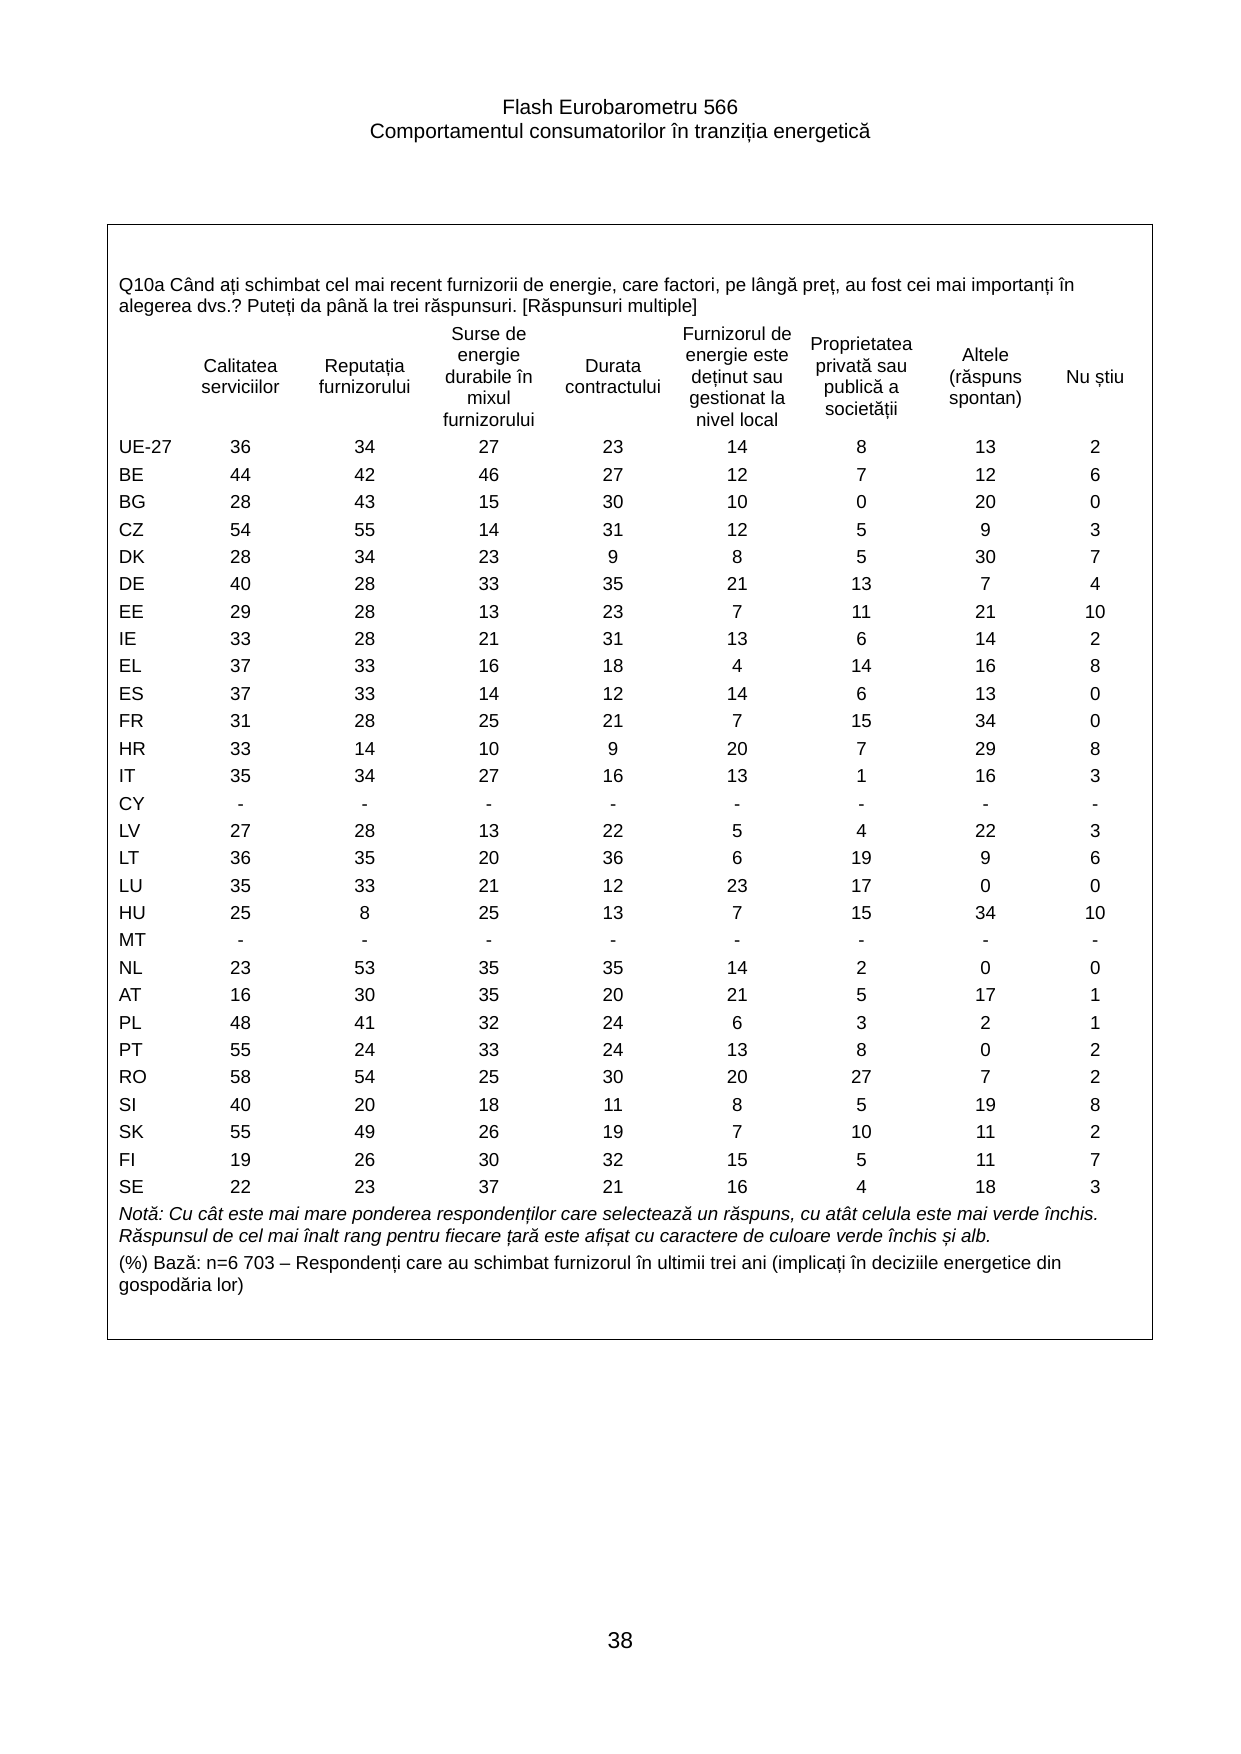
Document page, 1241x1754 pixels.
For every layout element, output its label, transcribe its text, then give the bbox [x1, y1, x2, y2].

table_cell 0 [1048, 954, 1142, 981]
table_cell 20 [675, 735, 799, 762]
table_cell 8 [1048, 653, 1142, 680]
table_cell 37 [178, 653, 302, 680]
table_cell 16 [923, 762, 1047, 789]
table_cell 13 [923, 680, 1047, 707]
table_cell AT [116, 981, 178, 1008]
table_cell 36 [551, 844, 675, 872]
table_cell 27 [799, 1063, 923, 1091]
table_cell 2 [1048, 433, 1142, 461]
table_cell 6 [675, 844, 799, 872]
table_cell 16 [923, 653, 1047, 680]
table_cell FR [116, 707, 178, 734]
table_cell 14 [427, 515, 551, 543]
table_cell 26 [303, 1146, 427, 1173]
table_cell 10 [675, 488, 799, 515]
table_cell 10 [427, 735, 551, 762]
table_cell 8 [799, 433, 923, 461]
table_cell 20 [303, 1091, 427, 1118]
table_cell 22 [178, 1173, 302, 1200]
table_cell [116, 320, 178, 433]
table_cell 4 [1048, 570, 1142, 598]
table_cell HU [116, 899, 178, 926]
table_cell 23 [427, 543, 551, 570]
table_cell 24 [551, 1009, 675, 1036]
table_cell - [551, 789, 675, 817]
table_cell 12 [551, 680, 675, 707]
table_cell 14 [303, 735, 427, 762]
table_cell 7 [675, 899, 799, 926]
table_cell BG [116, 488, 178, 515]
table_cell 29 [178, 598, 302, 625]
table_cell MT [116, 926, 178, 954]
table_cell 42 [303, 461, 427, 488]
table_cell 35 [551, 570, 675, 598]
table_cell 30 [303, 981, 427, 1008]
table_cell 17 [799, 872, 923, 899]
table_cell 15 [427, 488, 551, 515]
table_cell 18 [551, 653, 675, 680]
table_cell 28 [303, 598, 427, 625]
table_cell 7 [1048, 1146, 1142, 1173]
table_cell DK [116, 543, 178, 570]
table_cell 2 [923, 1009, 1047, 1036]
table_cell 11 [551, 1091, 675, 1118]
table_cell 0 [1048, 680, 1142, 707]
table_cell 7 [675, 1118, 799, 1146]
table_cell 18 [923, 1173, 1047, 1200]
table_cell 27 [551, 461, 675, 488]
table_cell 5 [799, 1146, 923, 1173]
table_cell 10 [799, 1118, 923, 1146]
table_cell 18 [427, 1091, 551, 1118]
table_cell 6 [675, 1009, 799, 1036]
table_cell 0 [923, 1036, 1047, 1063]
table_cell 7 [675, 598, 799, 625]
table_cell 23 [178, 954, 302, 981]
table_cell 32 [427, 1009, 551, 1036]
table_cell 40 [178, 1091, 302, 1118]
table_cell 53 [303, 954, 427, 981]
table_cell - [675, 789, 799, 817]
table_cell 12 [923, 461, 1047, 488]
table_cell 26 [427, 1118, 551, 1146]
table_cell DE [116, 570, 178, 598]
table_cell 25 [427, 899, 551, 926]
table_cell 2 [799, 954, 923, 981]
table_cell - [799, 789, 923, 817]
table_cell - [427, 789, 551, 817]
table_cell 16 [178, 981, 302, 1008]
table_cell 11 [923, 1118, 1047, 1146]
table_cell 15 [675, 1146, 799, 1173]
table_cell LV [116, 817, 178, 844]
table_cell 20 [427, 844, 551, 872]
table_cell 0 [923, 872, 1047, 899]
table_cell 24 [551, 1036, 675, 1063]
table_cell 13 [551, 899, 675, 926]
table_cell 41 [303, 1009, 427, 1036]
table_cell 36 [178, 844, 302, 872]
table_cell 5 [799, 1091, 923, 1118]
table_cell (%) Bază: n=6 703 – Respondenți care au schimbat furnizorul în ultimii trei ani (implicați în deciziile energetice din gospodăria lor) [116, 1249, 1142, 1298]
table_cell 35 [178, 872, 302, 899]
table_cell 3 [1048, 762, 1142, 789]
table_cell - [303, 789, 427, 817]
table_cell 28 [178, 543, 302, 570]
table_cell 20 [675, 1063, 799, 1091]
table_cell 37 [178, 680, 302, 707]
table_cell 34 [303, 433, 427, 461]
table_cell Surse de energie durabile în mixul furnizorului [427, 320, 551, 433]
table_cell 55 [178, 1118, 302, 1146]
table_cell 33 [427, 1036, 551, 1063]
table_cell 25 [178, 899, 302, 926]
table_cell 4 [799, 817, 923, 844]
table_cell 3 [1048, 1173, 1142, 1200]
table_cell 34 [303, 762, 427, 789]
table_cell 33 [303, 680, 427, 707]
table_cell 33 [303, 653, 427, 680]
table_cell 54 [303, 1063, 427, 1091]
table_cell 16 [551, 762, 675, 789]
table_cell 31 [551, 625, 675, 652]
table_cell 34 [923, 707, 1047, 734]
table_cell - [551, 926, 675, 954]
table_cell 9 [551, 735, 675, 762]
table_cell 21 [675, 981, 799, 1008]
table_cell 14 [923, 625, 1047, 652]
table_cell 13 [675, 762, 799, 789]
table_cell 7 [923, 1063, 1047, 1091]
table_cell 46 [427, 461, 551, 488]
table_cell HR [116, 735, 178, 762]
table_cell - [178, 789, 302, 817]
table_cell 20 [551, 981, 675, 1008]
table_cell 23 [675, 872, 799, 899]
table_cell IT [116, 762, 178, 789]
table_cell 35 [551, 954, 675, 981]
table_cell 29 [923, 735, 1047, 762]
table_cell 34 [923, 899, 1047, 926]
table_cell 12 [675, 515, 799, 543]
table_cell 35 [178, 762, 302, 789]
table_cell Calitatea serviciilor [178, 320, 302, 433]
table_cell 28 [178, 488, 302, 515]
table_cell 48 [178, 1009, 302, 1036]
table_cell 5 [799, 981, 923, 1008]
table_cell 8 [1048, 735, 1142, 762]
table_cell 35 [303, 844, 427, 872]
table_cell 11 [799, 598, 923, 625]
table_cell 5 [675, 817, 799, 844]
table_cell 22 [551, 817, 675, 844]
table_cell EE [116, 598, 178, 625]
table_cell 2 [1048, 1036, 1142, 1063]
table_cell 9 [923, 515, 1047, 543]
table_cell 21 [551, 707, 675, 734]
table_cell - [427, 926, 551, 954]
table_cell 1 [1048, 981, 1142, 1008]
table_cell 7 [1048, 543, 1142, 570]
table_cell 2 [1048, 1063, 1142, 1091]
table_cell 14 [427, 680, 551, 707]
table_cell 11 [923, 1146, 1047, 1173]
table_cell 23 [303, 1173, 427, 1200]
table_cell Altele (răspuns spontan) [923, 320, 1047, 433]
table_cell 36 [178, 433, 302, 461]
table_cell 55 [178, 1036, 302, 1063]
table_cell 15 [799, 707, 923, 734]
table_cell 12 [675, 461, 799, 488]
table_cell 21 [427, 872, 551, 899]
table_cell 8 [303, 899, 427, 926]
table_cell 21 [675, 570, 799, 598]
table_cell IE [116, 625, 178, 652]
table_cell Notă: Cu cât este mai mare ponderea respondenților care selectează un răspuns, cu atât celula este mai verde închis. Răspunsul de cel mai înalt rang pentru fiecare țară este afișat cu caractere de culoare verde închis și alb. [116, 1200, 1142, 1249]
table_cell 2 [1048, 1118, 1142, 1146]
table_cell 21 [427, 625, 551, 652]
table_cell 30 [551, 488, 675, 515]
table_cell 33 [178, 625, 302, 652]
table_cell Proprietatea privată sau publică a societății [799, 320, 923, 433]
table_cell Reputația furnizorului [303, 320, 427, 433]
table_cell Durata contractului [551, 320, 675, 433]
table_cell 12 [551, 872, 675, 899]
table_cell 5 [799, 543, 923, 570]
table_cell 5 [799, 515, 923, 543]
table_cell 19 [551, 1118, 675, 1146]
table_cell 27 [427, 433, 551, 461]
table_cell 6 [799, 625, 923, 652]
table_cell 4 [675, 653, 799, 680]
table_cell RO [116, 1063, 178, 1091]
table_cell 0 [1048, 488, 1142, 515]
table_cell 7 [923, 570, 1047, 598]
table_cell 30 [427, 1146, 551, 1173]
table_cell 31 [178, 707, 302, 734]
table_cell 30 [551, 1063, 675, 1091]
table_cell BE [116, 461, 178, 488]
table_cell 14 [799, 653, 923, 680]
table_cell PL [116, 1009, 178, 1036]
table_cell LU [116, 872, 178, 899]
table_cell 14 [675, 954, 799, 981]
table_cell ES [116, 680, 178, 707]
table_cell - [923, 926, 1047, 954]
table_cell 28 [303, 707, 427, 734]
table_cell UE-27 [116, 433, 178, 461]
table_cell 9 [923, 844, 1047, 872]
table_cell 58 [178, 1063, 302, 1091]
table_cell 43 [303, 488, 427, 515]
table_cell 6 [799, 680, 923, 707]
table_cell - [799, 926, 923, 954]
table_cell 55 [303, 515, 427, 543]
table_cell 21 [551, 1173, 675, 1200]
table_cell 28 [303, 570, 427, 598]
table_cell 37 [427, 1173, 551, 1200]
table_cell 27 [427, 762, 551, 789]
table_cell - [303, 926, 427, 954]
table_cell 0 [923, 954, 1047, 981]
table_cell 25 [427, 1063, 551, 1091]
table_cell LT [116, 844, 178, 872]
table_cell 27 [178, 817, 302, 844]
table_cell 34 [303, 543, 427, 570]
table_cell 6 [1048, 461, 1142, 488]
table_cell SI [116, 1091, 178, 1118]
table_cell 35 [427, 981, 551, 1008]
table_cell 8 [675, 543, 799, 570]
table_cell PT [116, 1036, 178, 1063]
table_cell 44 [178, 461, 302, 488]
table_cell 14 [675, 680, 799, 707]
table_cell - [1048, 789, 1142, 817]
table_cell 40 [178, 570, 302, 598]
table_cell - [923, 789, 1047, 817]
table_cell 16 [427, 653, 551, 680]
table_cell 13 [799, 570, 923, 598]
table_cell 8 [799, 1036, 923, 1063]
table_cell 49 [303, 1118, 427, 1146]
table_cell - [675, 926, 799, 954]
table_cell CY [116, 789, 178, 817]
table_cell 9 [551, 543, 675, 570]
table_cell 33 [303, 872, 427, 899]
table_cell 16 [675, 1173, 799, 1200]
table_cell - [178, 926, 302, 954]
table_cell 24 [303, 1036, 427, 1063]
table_cell 21 [923, 598, 1047, 625]
table_cell 7 [799, 461, 923, 488]
table_cell 14 [675, 433, 799, 461]
table_cell 13 [675, 625, 799, 652]
table_cell 10 [1048, 899, 1142, 926]
table_cell 30 [923, 543, 1047, 570]
table_cell NL [116, 954, 178, 981]
table_cell 35 [427, 954, 551, 981]
table_cell 3 [1048, 817, 1142, 844]
table_cell 33 [427, 570, 551, 598]
table_cell Nu știu [1048, 320, 1142, 433]
table_cell 13 [427, 817, 551, 844]
table_cell 0 [1048, 707, 1142, 734]
table_cell Furnizorul de energie este deținut sau gestionat la nivel local [675, 320, 799, 433]
table_cell 13 [923, 433, 1047, 461]
table_cell 13 [675, 1036, 799, 1063]
table_cell 17 [923, 981, 1047, 1008]
table_cell - [1048, 926, 1142, 954]
table_cell 23 [551, 598, 675, 625]
table_cell FI [116, 1146, 178, 1173]
table_cell 4 [799, 1173, 923, 1200]
table_cell 8 [675, 1091, 799, 1118]
table_cell 19 [923, 1091, 1047, 1118]
table_cell 15 [799, 899, 923, 926]
table_cell 0 [799, 488, 923, 515]
table_cell 3 [1048, 515, 1142, 543]
table_cell 28 [303, 625, 427, 652]
table_cell EL [116, 653, 178, 680]
table_cell 3 [799, 1009, 923, 1036]
table_cell SK [116, 1118, 178, 1146]
table_cell CZ [116, 515, 178, 543]
table_cell 25 [427, 707, 551, 734]
table_cell 7 [799, 735, 923, 762]
table_cell 28 [303, 817, 427, 844]
table_cell 1 [1048, 1009, 1142, 1036]
table_cell 54 [178, 515, 302, 543]
table_cell 10 [1048, 598, 1142, 625]
table_cell 33 [178, 735, 302, 762]
table_header Q10a Când ați schimbat cel mai recent furnizorii de energie, care factori, pe lângă preț, au fost cei mai importanți în alegerea dvs.? Puteți da până la trei răspunsuri. [Răspunsuri multiple] [116, 271, 1142, 319]
table_cell 6 [1048, 844, 1142, 872]
table_cell 1 [799, 762, 923, 789]
table_cell 23 [551, 433, 675, 461]
table_cell 13 [427, 598, 551, 625]
table_cell 19 [178, 1146, 302, 1173]
table_cell 20 [923, 488, 1047, 515]
table_cell 19 [799, 844, 923, 872]
table_cell 7 [675, 707, 799, 734]
table_cell 22 [923, 817, 1047, 844]
table_cell 2 [1048, 625, 1142, 652]
table_cell 8 [1048, 1091, 1142, 1118]
table_cell 31 [551, 515, 675, 543]
table_cell 32 [551, 1146, 675, 1173]
table_cell 0 [1048, 872, 1142, 899]
table_cell SE [116, 1173, 178, 1200]
